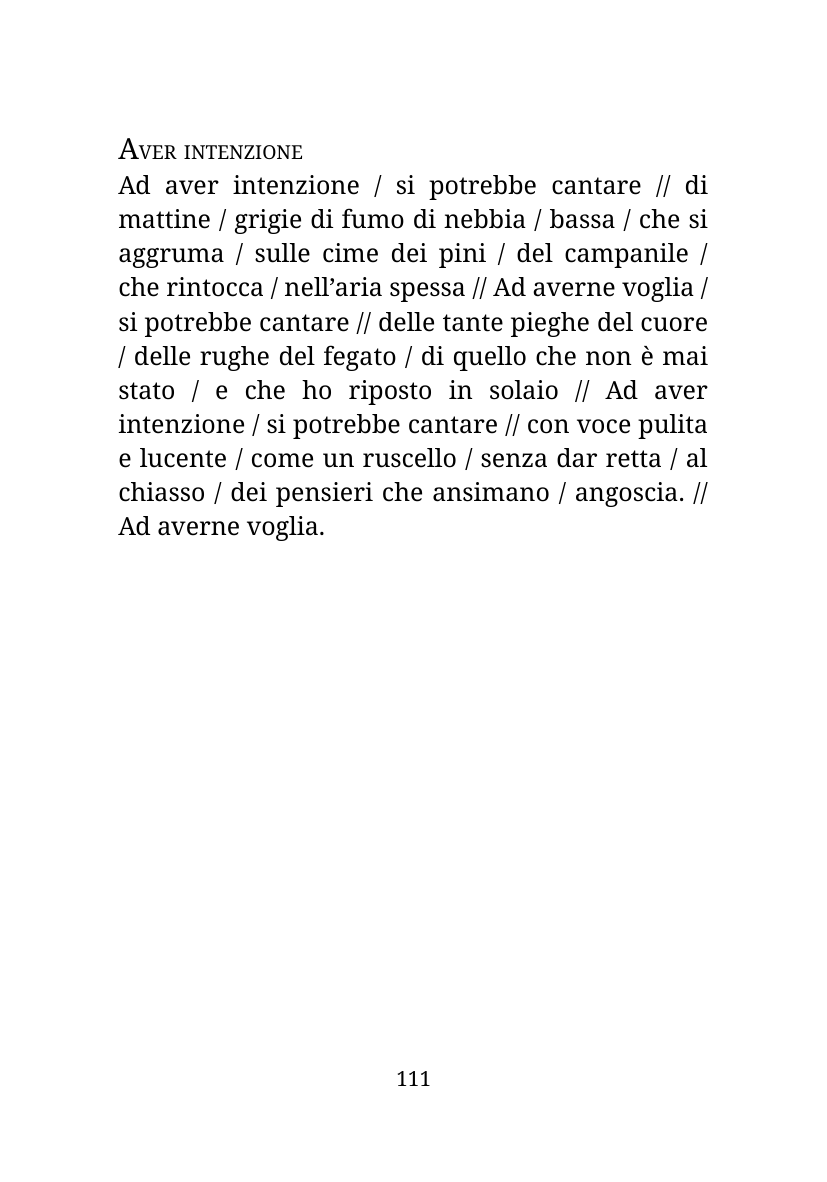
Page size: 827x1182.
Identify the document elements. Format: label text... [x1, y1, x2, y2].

text Ad aver intenzione / si potrebbe cantare // di mattine / grigie di fumo di nebbia / bassa / che si aggruma / sulle cime dei pini / del campanile / che rintocca / nell’aria spessa // Ad averne voglia / si potrebbe cantare // delle tante pieghe del cuore / delle rughe del fegato / di quello che non è mai stato / e che ho riposto in solaio // Ad aver intenzione / si potrebbe cantare // con voce pulita e lucente / come un ruscello / senza dar retta / al chiasso / dei pensieri che ansimano / angoscia. // Ad averne voglia. [118, 168, 709, 543]
text Aver intenzione [118, 128, 709, 168]
